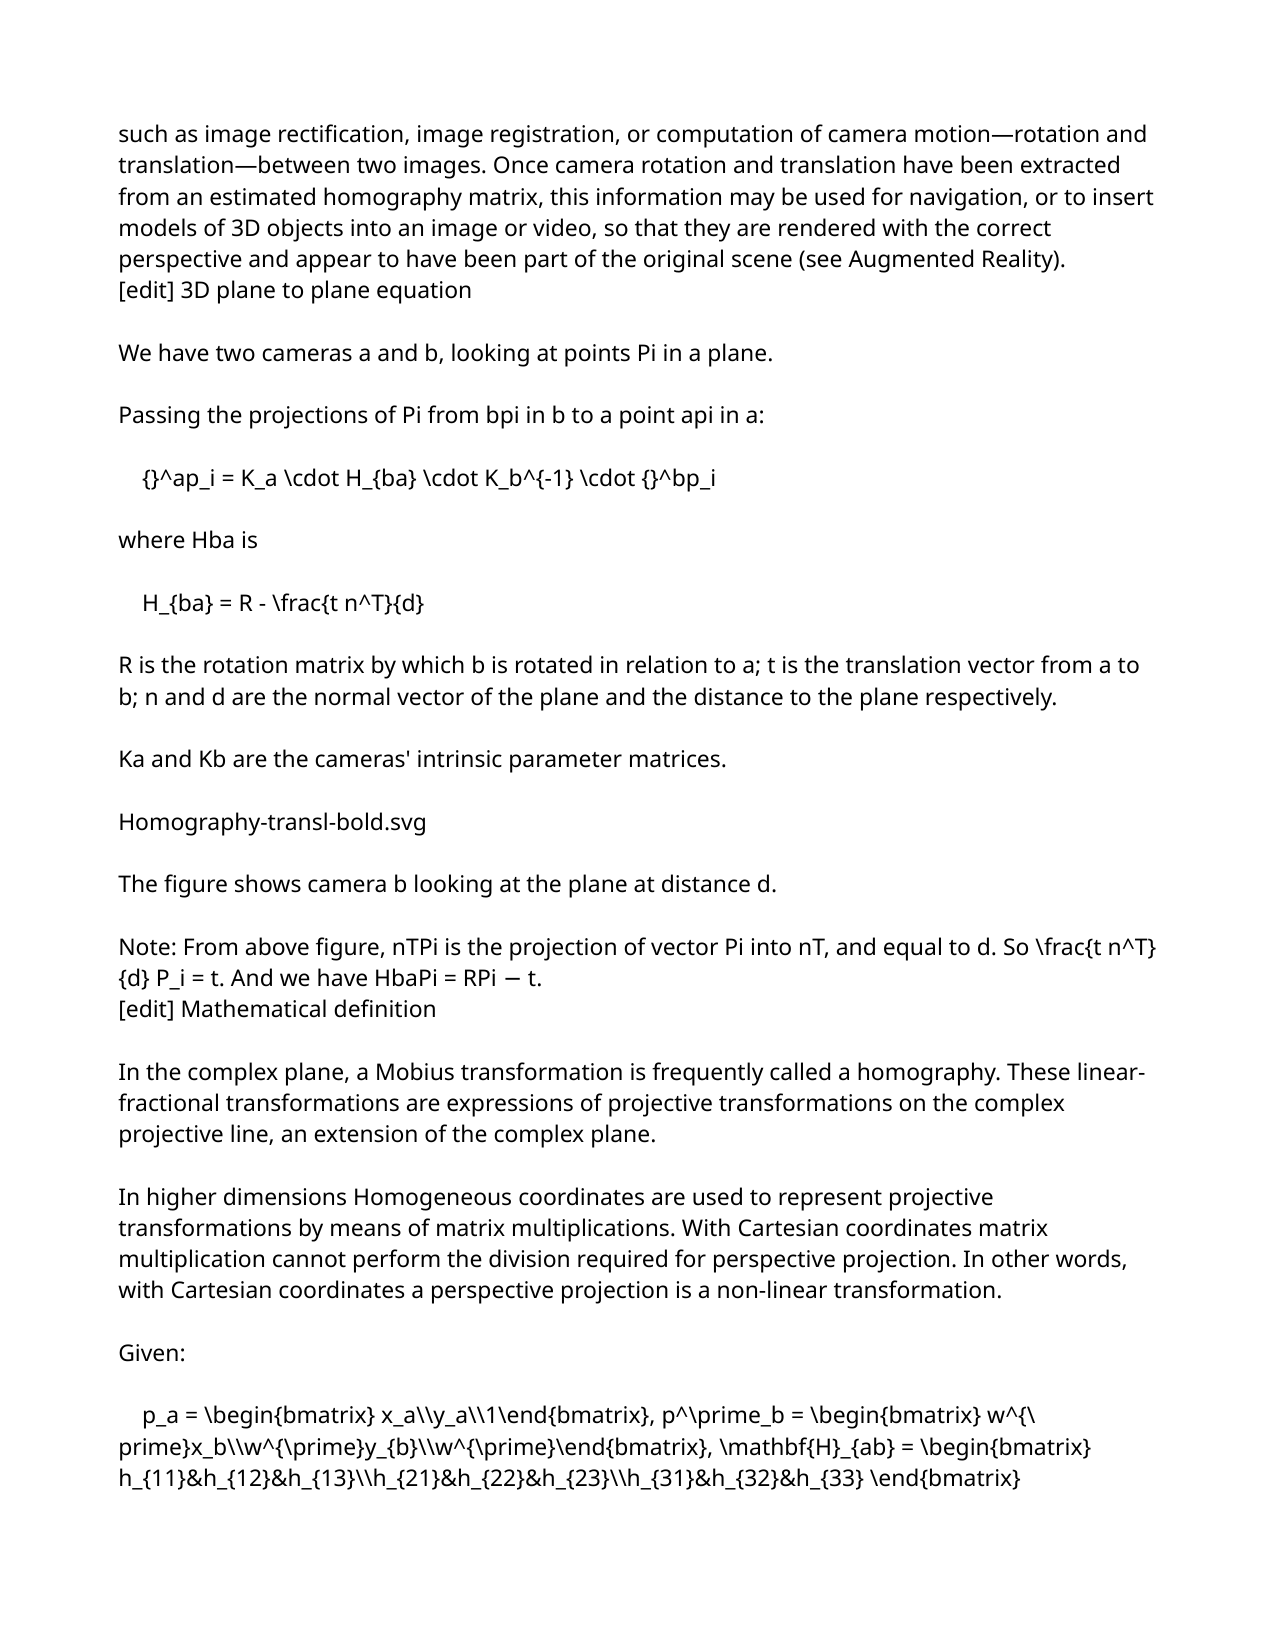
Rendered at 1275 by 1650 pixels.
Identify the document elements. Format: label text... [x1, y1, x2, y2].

text Given: [118, 1337, 1157, 1368]
text [edit] 3D plane to plane equation [118, 274, 1157, 306]
text Ka and Kb are the cameras' intrinsic parameter matrices. [118, 743, 1157, 774]
text The figure shows camera b looking at the plane at distance d. [118, 868, 1157, 899]
text such as image rectification, image registration, or computation of camera motion—rotation and translation—between two images. Once camera rotation and translation have been extracted from an estimated homography matrix, this information may be used for navigation, or to insert models of 3D objects into an image or video, so that they are rendered with the correct perspective and appear to have been part of the original scene (see Augmented Reality). [118, 118, 1157, 274]
text Passing the projections of Pi from bpi in b to a point api in a: [118, 399, 1157, 431]
text p_a = \begin{bmatrix} x_a\\y_a\\1\end{bmatrix}, p^\prime_b = \begin{bmatrix} w^{\prime}x_b\\w^{\prime}y_{b}\\w^{\prime}\end{bmatrix}, \mathbf{H}_{ab} = \begin{bmatrix} h_{11}&h_{12}&h_{13}\\h_{21}&h_{22}&h_{23}\\h_{31}&h_{32}&h_{33} \end{bmatrix} [118, 1399, 1157, 1493]
text {}^ap_i = K_a \cdot H_{ba} \cdot K_b^{-1} \cdot {}^bp_i [118, 462, 1157, 493]
text We have two cameras a and b, looking at points Pi in a plane. [118, 337, 1157, 368]
text [edit] Mathematical definition [118, 993, 1157, 1024]
text R is the rotation matrix by which b is rotated in relation to a; t is the translation vector from a to b; n and d are the normal vector of the plane and the distance to the plane respectively. [118, 649, 1157, 712]
text H_{ba} = R - \frac{t n^T}{d} [118, 587, 1157, 618]
text In higher dimensions Homogeneous coordinates are used to represent projective transformations by means of matrix multiplications. With Cartesian coordinates matrix multiplication cannot perform the division required for perspective projection. In other words, with Cartesian coordinates a perspective projection is a non-linear transformation. [118, 1181, 1157, 1306]
text Note: From above figure, nTPi is the projection of vector Pi into nT, and equal to d. So \frac{t n^T}{d} P_i = t. And we have HbaPi = RPi − t. [118, 931, 1157, 993]
text Homography-transl-bold.svg [118, 806, 1157, 837]
text In the complex plane, a Mobius transformation is frequently called a homography. These linear-fractional transformations are expressions of projective transformations on the complex projective line, an extension of the complex plane. [118, 1056, 1157, 1149]
text where Hba is [118, 524, 1157, 556]
